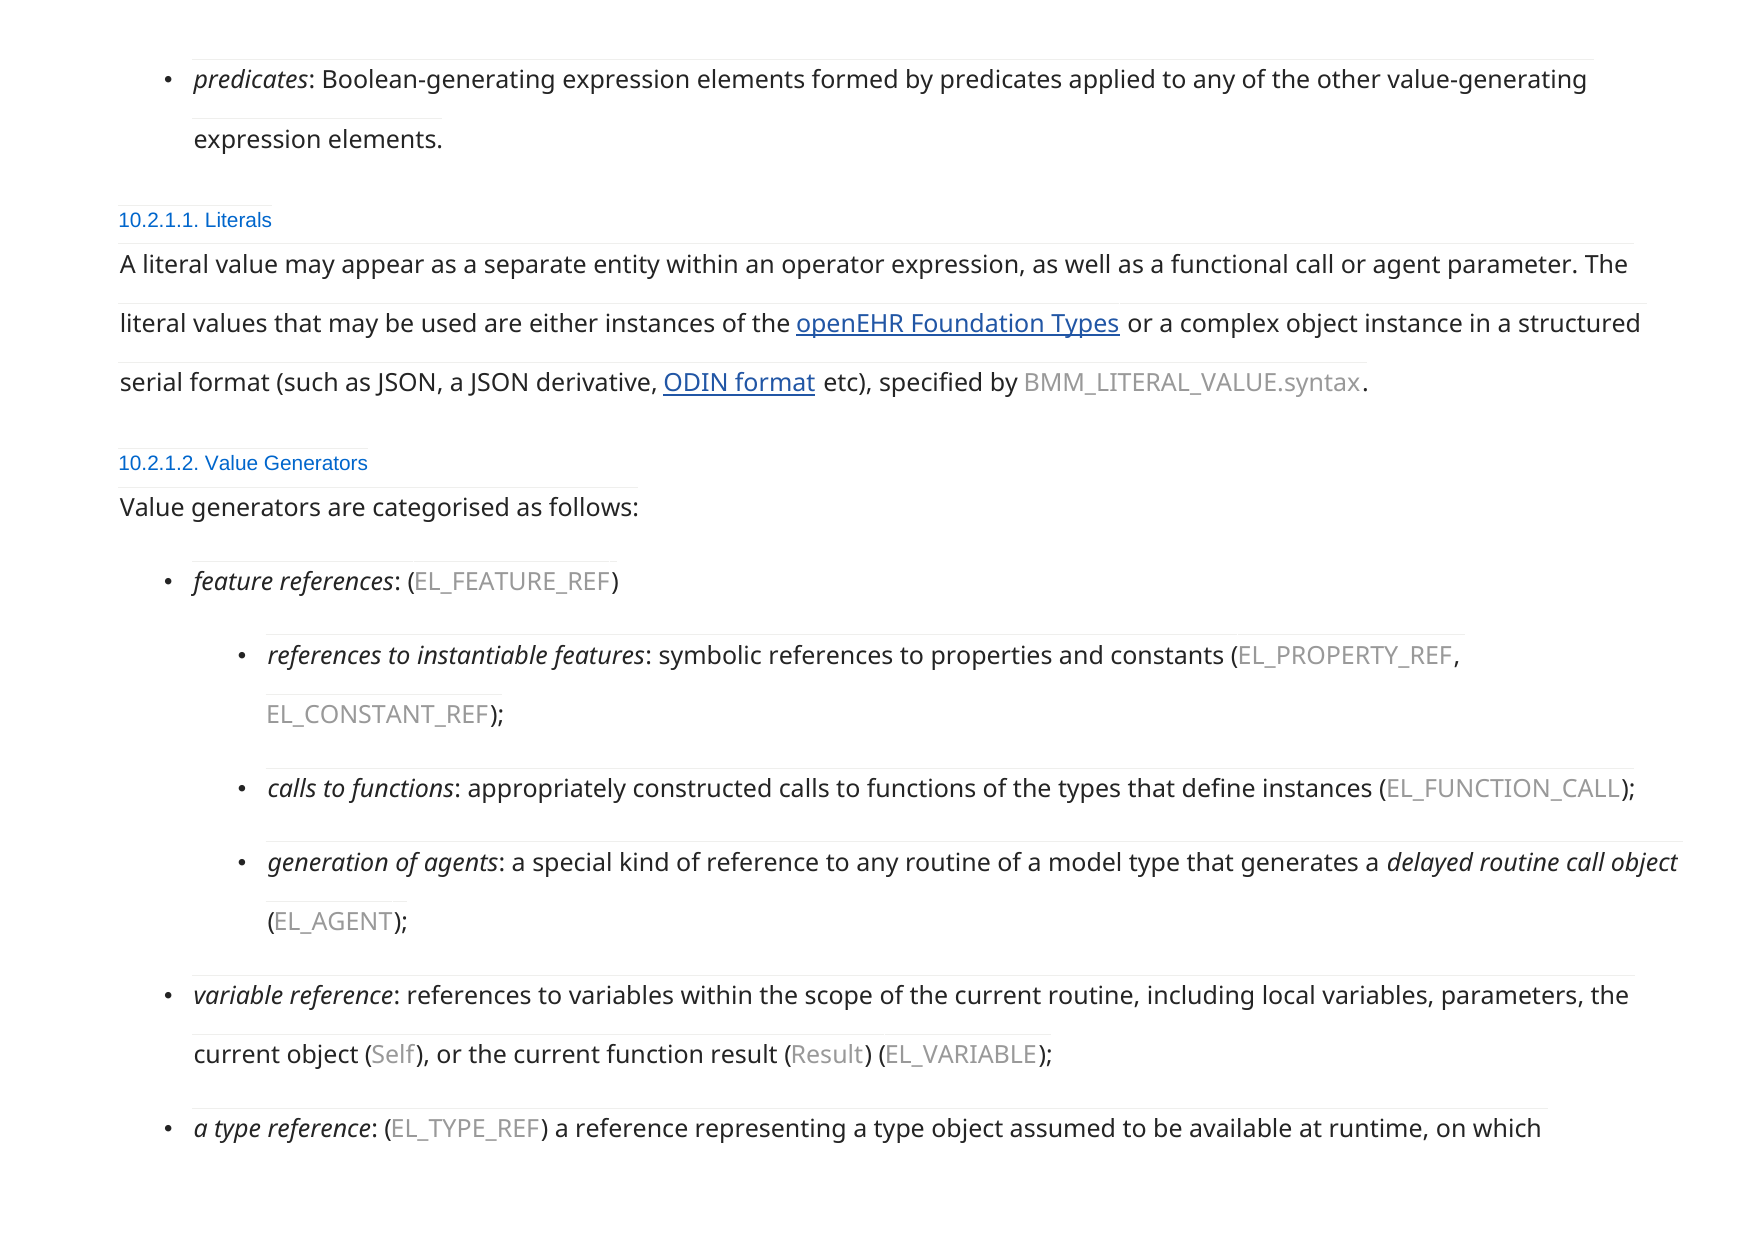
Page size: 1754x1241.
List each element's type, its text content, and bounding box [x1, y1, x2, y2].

subtitle 10.2.1.2. Value Generators [118, 448, 1695, 475]
list variable reference: references to variables within the scope of the current routine, including local variables, parameters, the current object (Self), or the current function result (Result) (EL_VARIABLE); [162, 974, 1695, 1071]
subtitle 10.2.1.1. Literals [118, 205, 1695, 232]
list generation of agents: a special kind of reference to any routine of a model type that generates a delayed routine call object (EL_AGENT); [236, 841, 1695, 938]
list calls to functions: appropriately constructed calls to functions of the types that define instances (EL_FUNCTION_CALL); [236, 767, 1695, 804]
list predicates: Boolean-generating expression elements formed by predicates applied to any of the other value-generating expression elements. [162, 59, 1695, 155]
list feature references: (EL_FEATURE_REF) [162, 561, 1695, 598]
text A literal value may appear as a separate entity within an operator expression, as well as a functional call or agent parameter. The literal values that may be used are either instances of the openEHR Foundation Types or a complex object instance in a structured serial format (such as JSON, a JSON derivative, ODIN format etc), specified by BMM_LITERAL_VALUE.syntax. [118, 243, 1695, 399]
list references to instantiable features: symbolic references to properties and constants (EL_PROPERTY_REF, EL_CONSTANT_REF); [236, 634, 1695, 731]
text Value generators are categorised as follows: [118, 487, 1695, 524]
list a type reference: (EL_TYPE_REF) a reference representing a type object assumed to be available at runtime, on which argumentless function calls and constants may be accessed. [162, 1108, 1695, 1145]
